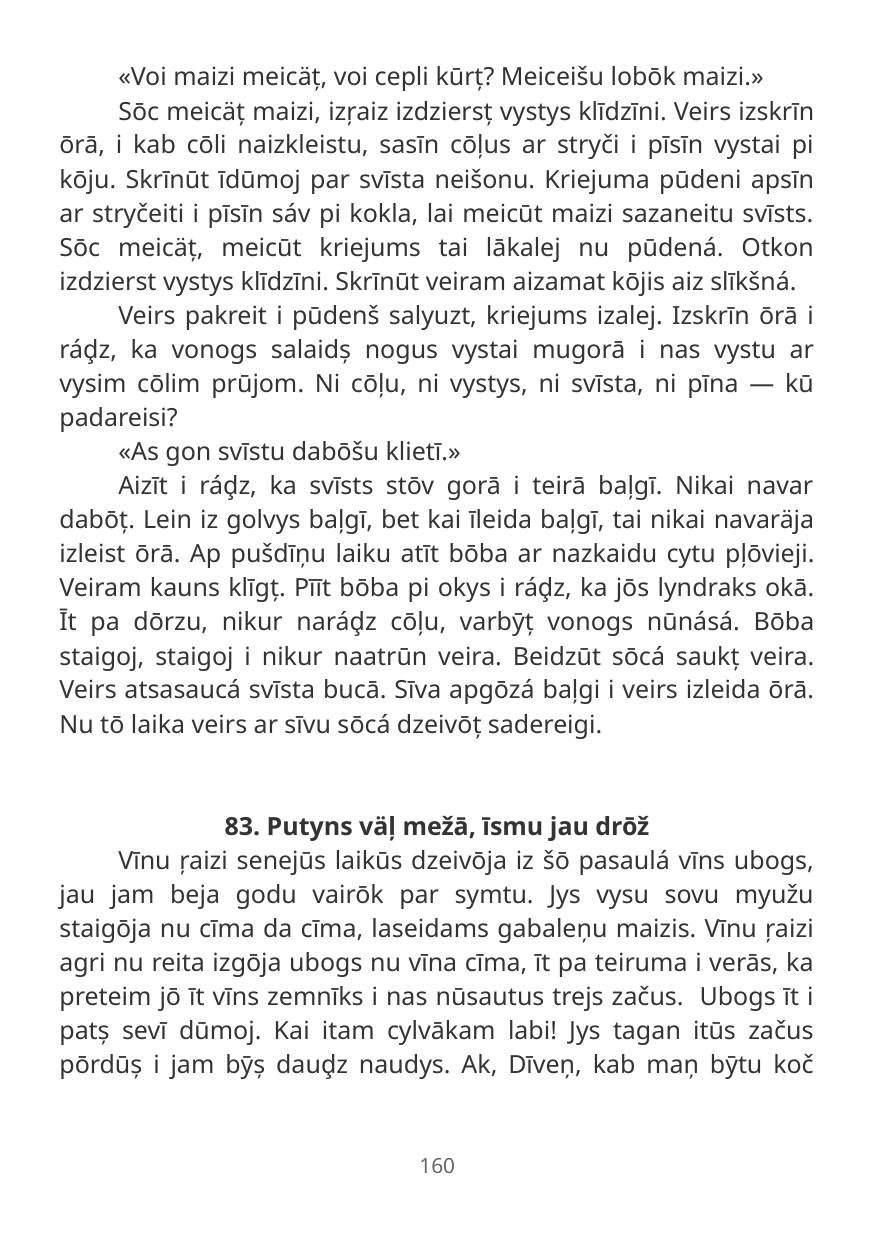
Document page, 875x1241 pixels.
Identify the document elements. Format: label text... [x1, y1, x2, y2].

text Veirs pakreit i pūdenš salyuzt, kriejums izalej. Izskrīn ōrā i ráḑz, ka vonogs salaidș nogus vystai mugorā i nas vystu ar vysim cōlim prūjom. Ni cōļu, ni vystys, ni svīsta, ni pīna — kū padareisi? [59, 297, 815, 434]
text Sōc meicäț maizi, izŗaiz izdziersț vystys klīdzīni. Veirs izskrīn ōrā, i kab cōli naizkleistu, sasīn cōļus ar stryči i pīsīn vystai pi kōju. Skrīnūt īdūmoj par svīsta neišonu. Kriejuma pūdeni apsīn ar stryčeiti i pīsīn sáv pi kokla, lai meicūt maizi sazaneitu svīsts. Sōc meicäț, meicūt kriejums tai lākalej nu pūdená. Otkon izdzierst vystys klīdzīni. Skrīnūt veiram aizamat kōjis aiz slīkšná. [59, 93, 815, 297]
text 83. Putyns väļ mežā, īsmu jau drōž [59, 808, 815, 842]
text Aizīt i ráḑz, ka svīsts stōv gorā i teirā baļgī. Nikai navar dabōț. Lein iz golvys baļgī, bet kai īleida baļgī, tai nikai navaräja izleist ōrā. Ap pušdīņu laiku atīt bōba ar nazkaidu cytu pļōvieji. Veiram kauns klīgț. Pīīt bōba pi okys i ráḑz, ka jōs lyndraks okā. Īt pa dōrzu, nikur naráḑz cōļu, varbȳț vonogs nūnásá. Bōba staigoj, staigoj i nikur naatrūn veira. Beidzūt sōcá saukț veira. Veirs atsasaucá svīsta bucā. Sīva apgōzá baļgi i veirs izleida ōrā. Nu tō laika veirs ar sīvu sōcá dzeivōț sadereigi. [59, 468, 815, 740]
text Vīnu ŗaizi senejūs laikūs dzeivōja iz šō pasaulá vīns ubogs, jau jam beja godu vairōk par symtu. Jys vysu sovu myužu staigōja nu cīma da cīma, laseidams gabaleņu maizis. Vīnu ŗaizi agri nu reita izgōja ubogs nu vīna cīma, īt pa teiruma i verās, ka preteim jō īt vīns zemnīks i nas nūsautus trejs začus. Ubogs īt i patș sevī dūmoj. Kai itam cylvākam labi! Jys tagan itūs začus pōrdūș i jam bȳș dauḑz naudys. Ak, Dīveņ, kab maņ bȳtu koč [59, 842, 815, 1081]
text «As gon svīstu dabōšu klietī.» [59, 434, 815, 468]
text «Voi maizi meicäț, voi cepli kūrț? Meiceišu lobōk maizi.» [59, 59, 815, 93]
